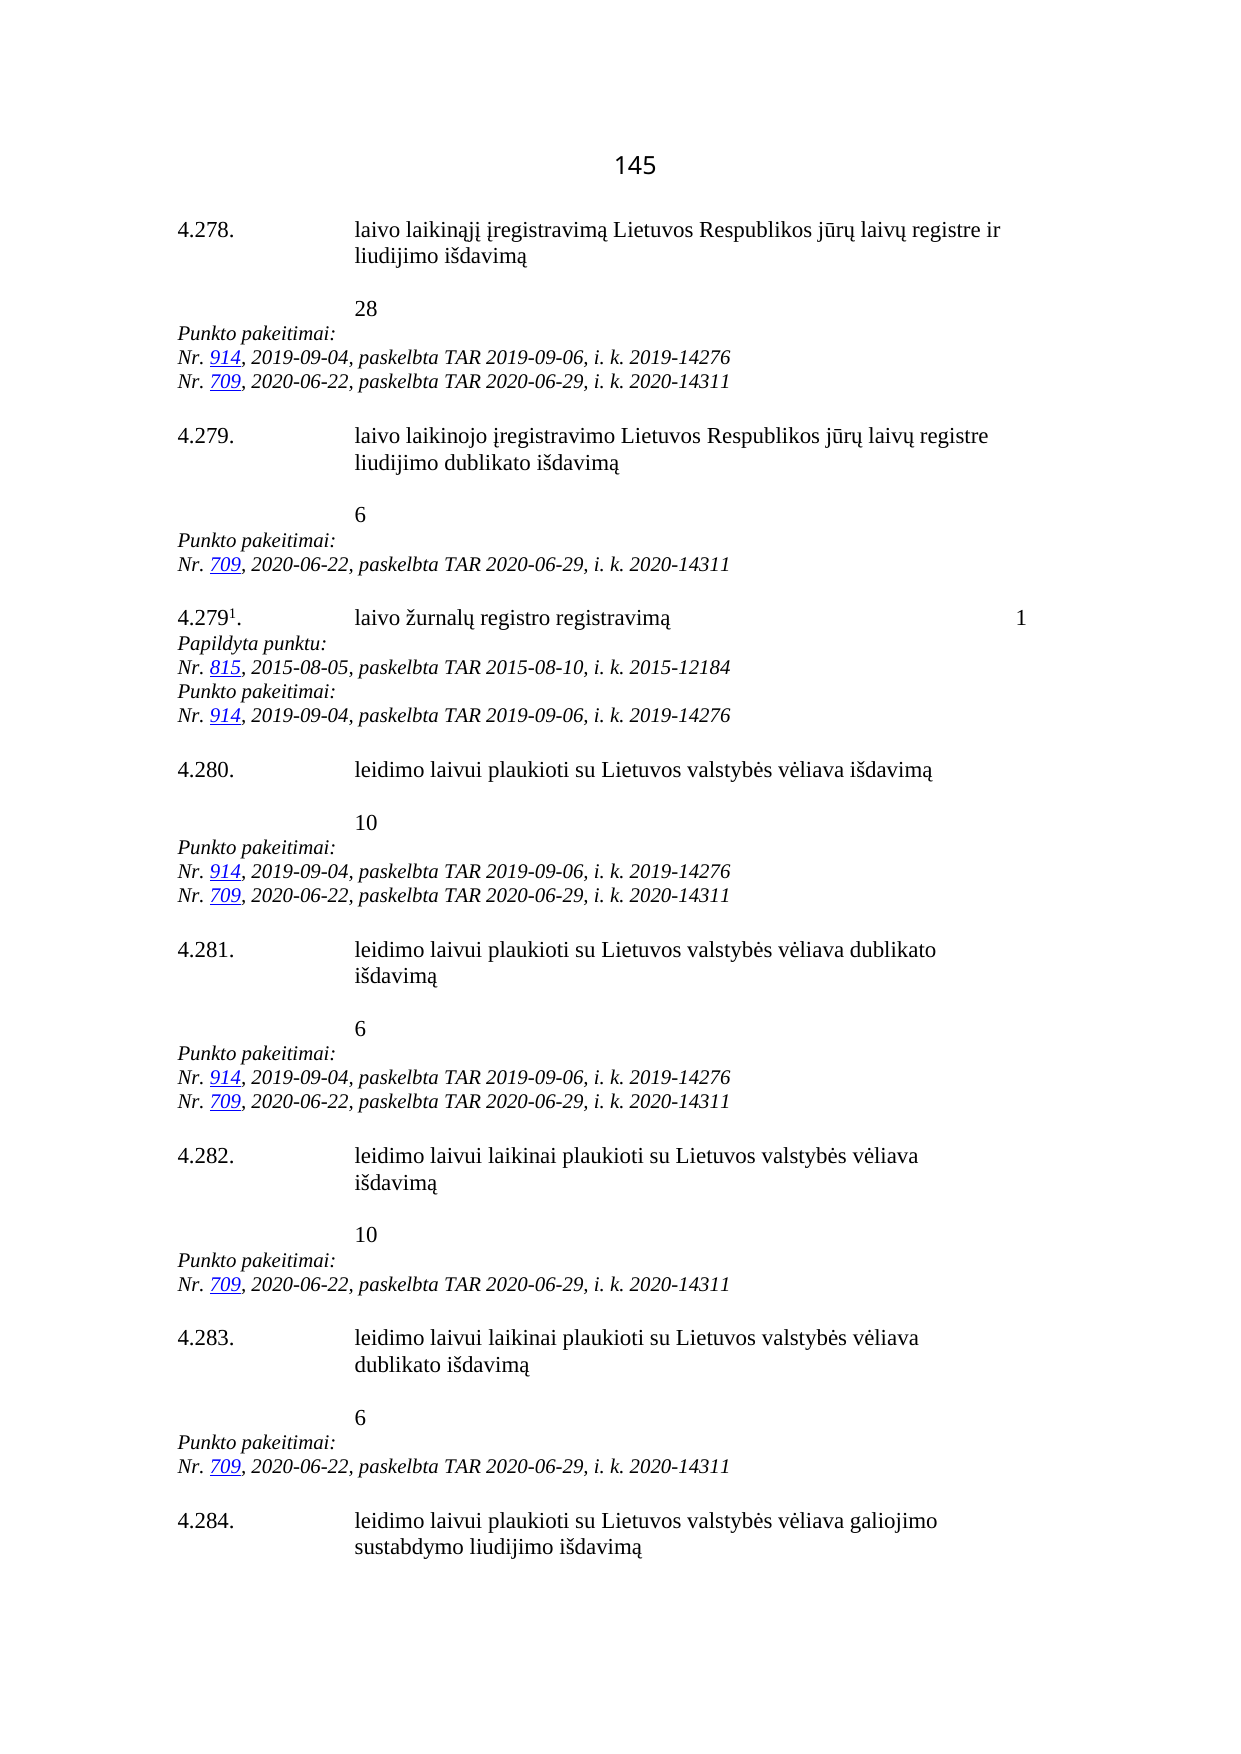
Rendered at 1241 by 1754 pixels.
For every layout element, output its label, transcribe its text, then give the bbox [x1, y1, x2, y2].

text 4.280. leidimo laivui plaukioti su Lietuvos valstybės vėliava išdavimą 10 [177, 756, 1004, 835]
text Nr. 914, 2019-09-04, paskelbta TAR 2019-09-06, i. k. 2019-14276 [177, 859, 1092, 883]
text Nr. 709, 2020-06-22, paskelbta TAR 2020-06-29, i. k. 2020-14311 [177, 1089, 1092, 1113]
text 4.284. leidimo laivui plaukioti su Lietuvos valstybės vėliava galiojimo sustabdymo liudijimo išdavimą [177, 1507, 1004, 1559]
text Punkto pakeitimai: [177, 528, 1092, 552]
text Papildyta punktu: [177, 631, 1092, 655]
text Nr. 709, 2020-06-22, paskelbta TAR 2020-06-29, i. k. 2020-14311 [177, 1454, 1092, 1478]
text Punkto pakeitimai: [177, 1041, 1092, 1065]
text Punkto pakeitimai: [177, 1430, 1092, 1454]
text Punkto pakeitimai: [177, 321, 1092, 345]
text Nr. 709, 2020-06-22, paskelbta TAR 2020-06-29, i. k. 2020-14311 [177, 1272, 1092, 1296]
text 4.283. leidimo laivui laikinai plaukioti su Lietuvos valstybės vėliava dublikato išdavimą 6 [177, 1324, 1004, 1430]
text 4.2791. laivo žurnalų registro registravimą 1 [177, 604, 1092, 631]
text 4.279. laivo laikinojo įregistravimo Lietuvos Respublikos jūrų laivų registre liudijimo dublikato išdavimą 6 [177, 422, 1019, 528]
text Punkto pakeitimai: [177, 835, 1092, 859]
text Nr. 815, 2015-08-05, paskelbta TAR 2015-08-10, i. k. 2015-12184 [177, 655, 1092, 679]
text Nr. 709, 2020-06-22, paskelbta TAR 2020-06-29, i. k. 2020-14311 [177, 552, 1092, 576]
text Nr. 914, 2019-09-04, paskelbta TAR 2019-09-06, i. k. 2019-14276 [177, 1065, 1092, 1089]
text Nr. 914, 2019-09-04, paskelbta TAR 2019-09-06, i. k. 2019-14276 [177, 703, 1092, 727]
text Punkto pakeitimai: [177, 1248, 1092, 1272]
text Nr. 709, 2020-06-22, paskelbta TAR 2020-06-29, i. k. 2020-14311 [177, 883, 1092, 907]
text Punkto pakeitimai: [177, 679, 1092, 703]
text Nr. 709, 2020-06-22, paskelbta TAR 2020-06-29, i. k. 2020-14311 [177, 369, 1092, 393]
text 4.278. laivo laikinąjį įregistravimą Lietuvos Respublikos jūrų laivų registre ir liudijimo išdavimą 28 [177, 216, 1004, 321]
text Nr. 914, 2019-09-04, paskelbta TAR 2019-09-06, i. k. 2019-14276 [177, 345, 1092, 369]
text 4.282. leidimo laivui laikinai plaukioti su Lietuvos valstybės vėliava išdavimą 10 [177, 1142, 1004, 1248]
text 4.281. leidimo laivui plaukioti su Lietuvos valstybės vėliava dublikato išdavimą 6 [177, 936, 1004, 1041]
